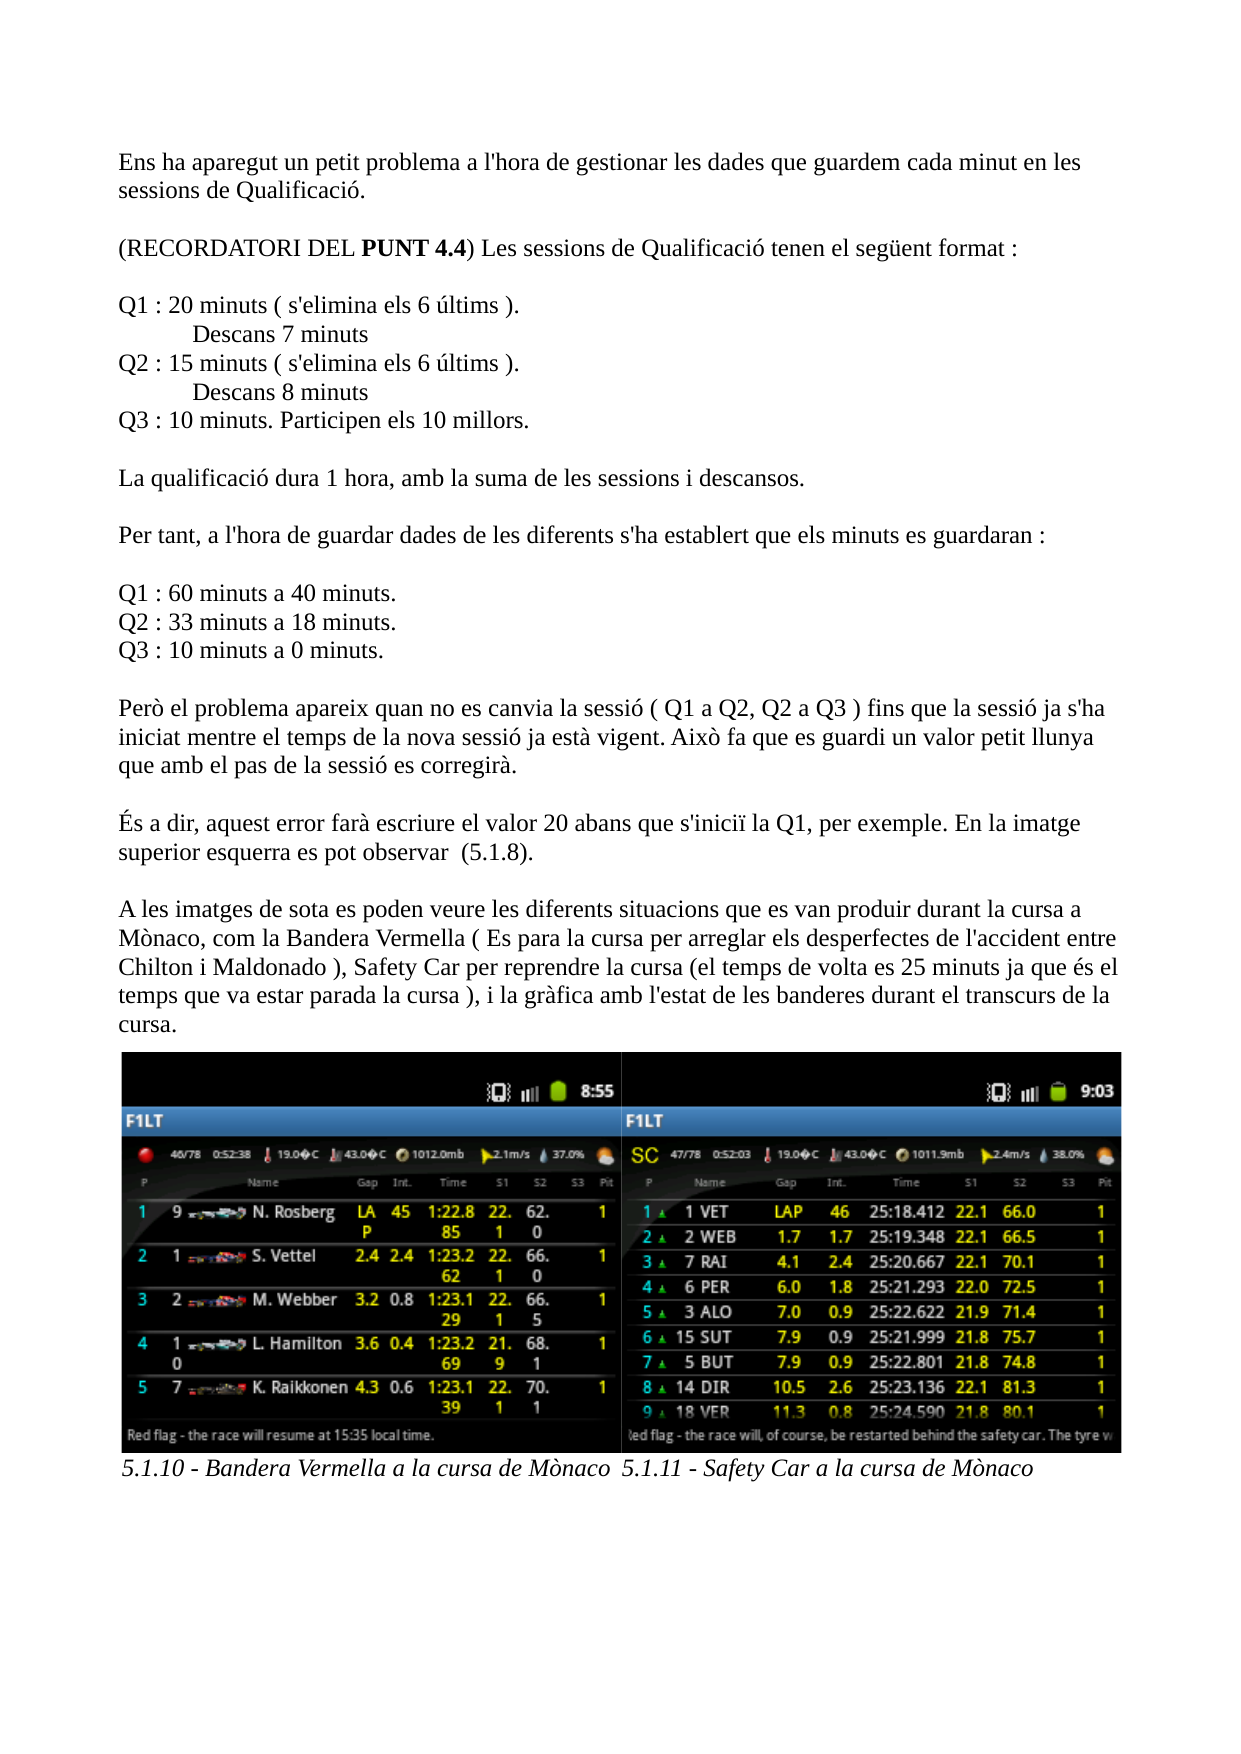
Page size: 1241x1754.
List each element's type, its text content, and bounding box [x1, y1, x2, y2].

text Ens ha aparegut un petit problema a l'hora de gestionar les dades que guardem cada minut en les sessions de Qualificació. [118, 147, 1122, 204]
text És a dir, aquest error farà escriure el valor 20 abans que s'iniciï la Q1, per exemple. En la imatge superior esquerra es pot observar (5.1.8). [118, 808, 1122, 866]
picture [121, 1052, 1122, 1453]
text Q1 : 20 minuts ( s'elimina els 6 últims ). [118, 291, 1122, 319]
text Descans 8 minuts [118, 377, 1122, 406]
text 5.1.10 - Bandera Vermella a la cursa de Mònaco [122, 1453, 622, 1482]
text Per tant, a l'hora de guardar dades de les diferents s'ha establert que els minuts es guardaran : [118, 521, 1122, 549]
text La qualificació dura 1 hora, amb la suma de les sessions i descansos. [118, 463, 1122, 492]
text (RECORDATORI DEL PUNT 4.4) Les sessions de Qualificació tenen el següent format : [118, 233, 1122, 262]
text Q1 : 60 minuts a 40 minuts. [118, 578, 1122, 607]
text Però el problema apareix quan no es canvia la sessió ( Q1 a Q2, Q2 a Q3 ) fins que la sessió ja s'ha iniciat mentre el temps de la nova sessió ja està vigent. Això fa que es guardi un valor petit llunya que amb el pas de la sessió es corregirà. [118, 693, 1122, 779]
text Q3 : 10 minuts. Participen els 10 millors. [118, 406, 1122, 434]
text A les imatges de sota es poden veure les diferents situacions que es van produir durant la cursa a Mònaco, com la Bandera Vermella ( Es para la cursa per arreglar els desperfectes de l'accident entre Chilton i Maldonado ), Safety Car per reprendre la cursa (el temps de volta es 25 minuts ja que és el temps que va estar parada la cursa ), i la gràfica amb l'estat de les banderes durant el transcurs de la cursa. [118, 894, 1122, 1038]
text Descans 7 minuts [118, 319, 1122, 348]
text Q2 : 15 minuts ( s'elimina els 6 últims ). [118, 348, 1122, 377]
text Q2 : 33 minuts a 18 minuts. [118, 607, 1122, 636]
text Q3 : 10 minuts a 0 minuts. [118, 636, 1122, 664]
text 5.1.11 - Safety Car a la cursa de Mònaco [622, 1453, 1122, 1482]
